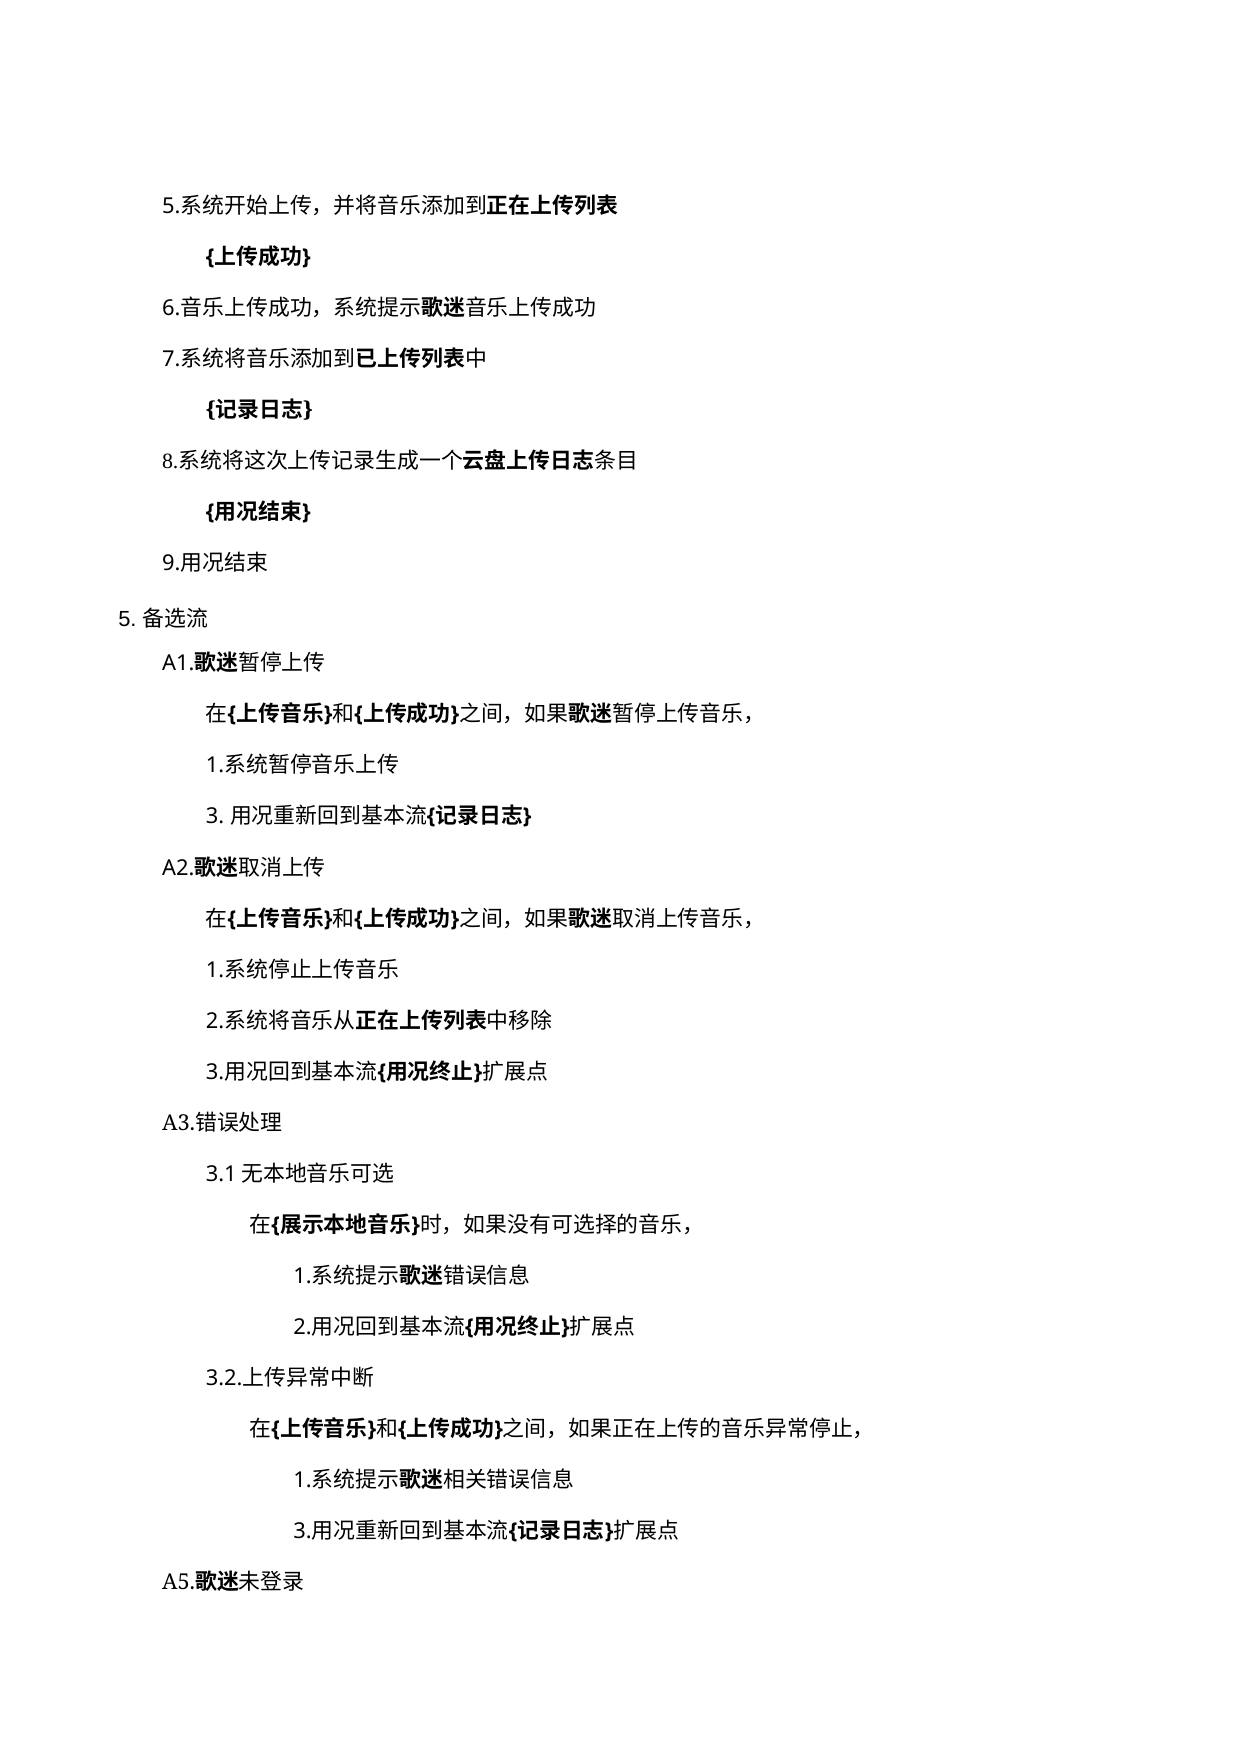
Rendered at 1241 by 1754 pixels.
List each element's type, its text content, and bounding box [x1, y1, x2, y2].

text 3.用况重新回到基本流{记录日志}扩展点 [118, 1513, 1122, 1545]
text 2.用况回到基本流{用况终止}扩展点 [118, 1309, 1122, 1341]
text 1.系统停止上传音乐 [118, 952, 1122, 983]
text A2.歌迷取消上传 [118, 849, 1122, 881]
text 在{上传音乐}和{上传成功}之间，如果歌迷暂停上传音乐， [118, 696, 1122, 728]
text 在{展示本地音乐}时，如果没有可选择的音乐， [118, 1207, 1122, 1239]
text 3.用况回到基本流{用况终止}扩展点 [118, 1054, 1122, 1086]
text {记录日志} [118, 392, 1122, 423]
text {用况结束} [118, 494, 1122, 525]
text 5.系统开始上传，并将音乐添加到正在上传列表 [118, 188, 1122, 219]
text 9.用况结束 [118, 545, 1122, 576]
text 3.2.上传异常中断 [118, 1360, 1122, 1392]
text 7.系统将音乐添加到已上传列表中 [118, 341, 1122, 372]
text A3.错误处理 [118, 1105, 1122, 1137]
text 在{上传音乐}和{上传成功}之间，如果歌迷取消上传音乐， [118, 901, 1122, 932]
text 1.系统提示歌迷相关错误信息 [118, 1462, 1122, 1494]
text A1.歌迷暂停上传 [118, 645, 1122, 677]
text {上传成功} [118, 239, 1122, 270]
text 8.系统将这次上传记录生成一个云盘上传日志条目 [118, 443, 1122, 474]
text A5.歌迷未登录 [118, 1564, 1122, 1596]
text 在{上传音乐}和{上传成功}之间，如果正在上传的音乐异常停止， [118, 1411, 1122, 1443]
subtitle 备选流 [118, 601, 1122, 633]
text 1.系统提示歌迷错误信息 [118, 1258, 1122, 1290]
text 1.系统暂停音乐上传 [118, 747, 1122, 779]
text 6.音乐上传成功，系统提示歌迷音乐上传成功 [118, 290, 1122, 321]
text 3.1无本地音乐可选 [118, 1156, 1122, 1188]
text 3. 用况重新回到基本流{记录日志} [118, 798, 1122, 830]
text 2.系统将音乐从正在上传列表中移除 [118, 1003, 1122, 1034]
